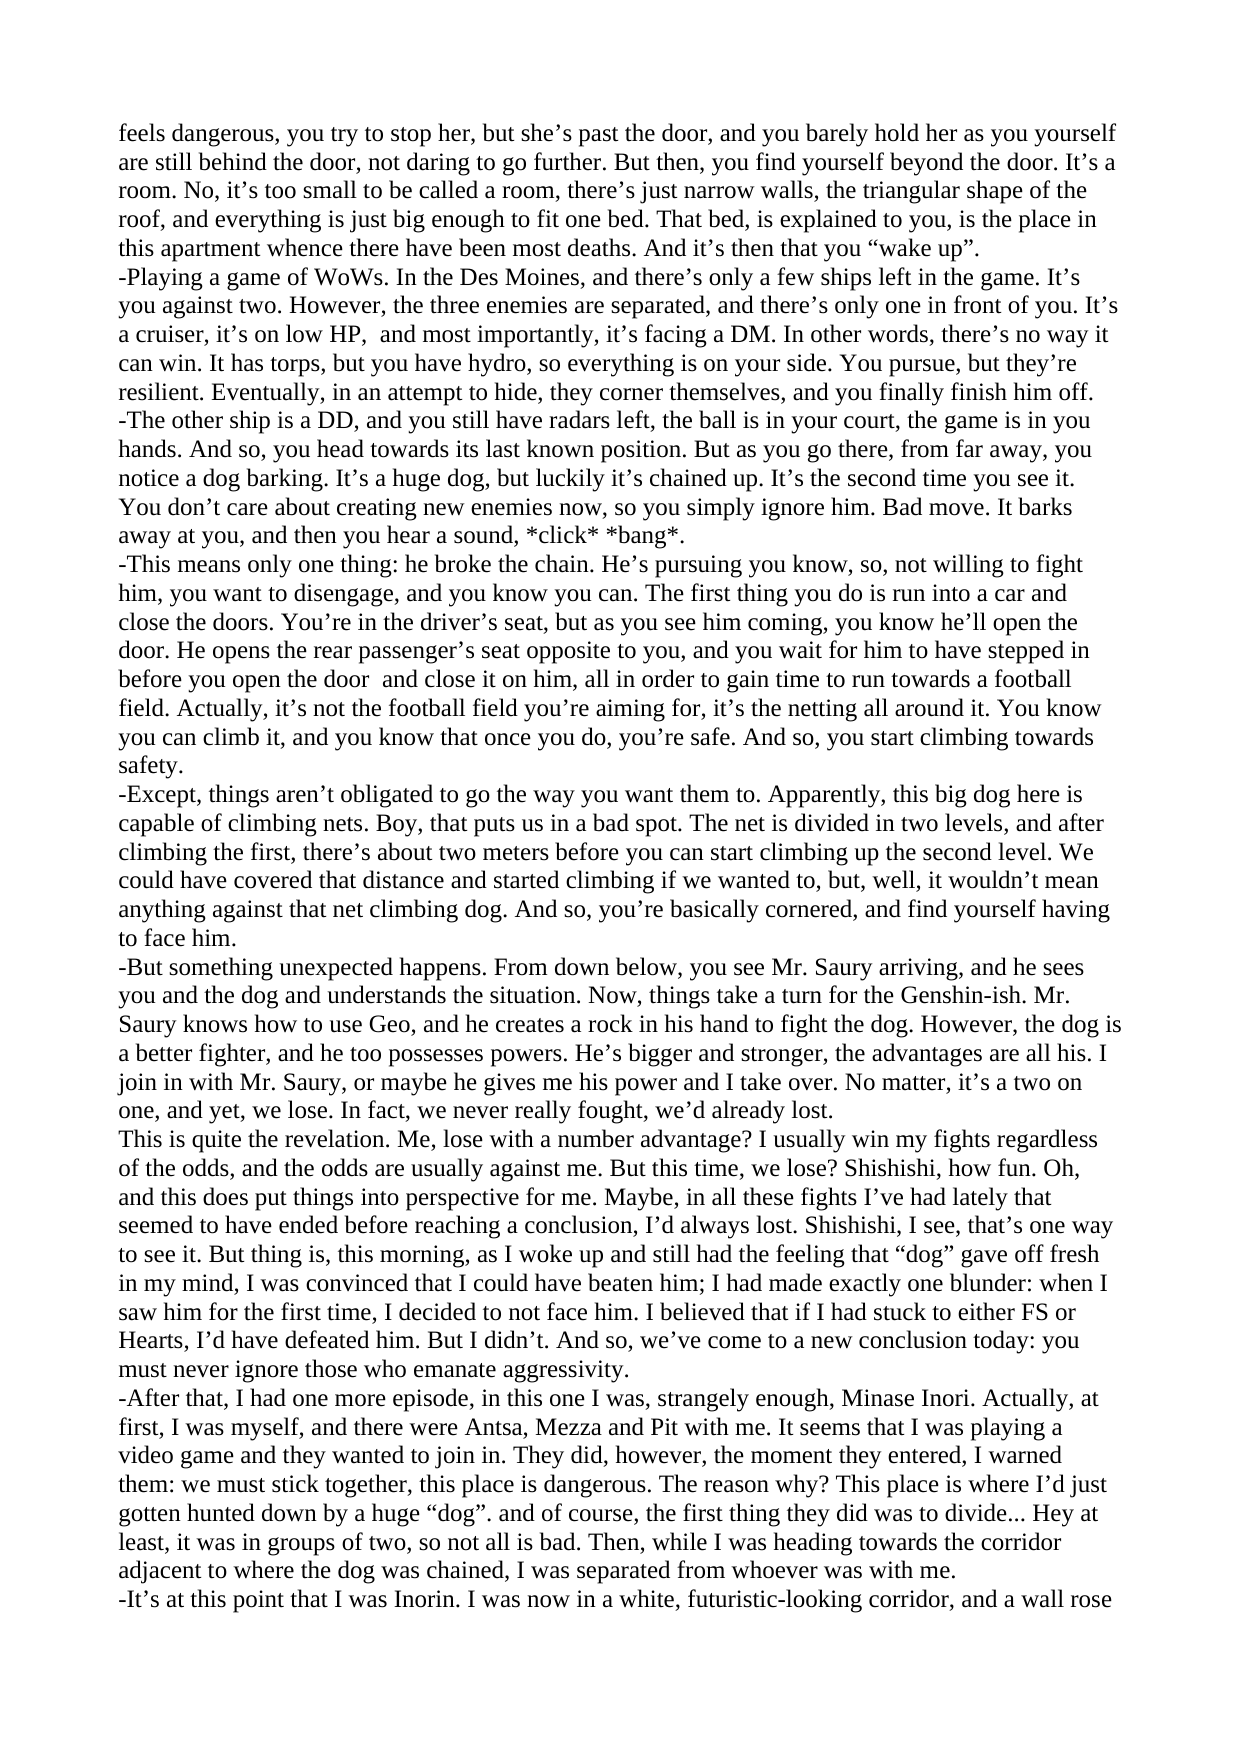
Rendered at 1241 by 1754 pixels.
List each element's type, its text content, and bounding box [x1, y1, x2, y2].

text This is quite the revelation. Me, lose with a number advantage? I usually win my fights regardless of the odds, and the odds are usually against me. But this time, we lose? Shishishi, how fun. Oh, and this does put things into perspective for me. Maybe, in all these fights I’ve had lately that seemed to have ended before reaching a conclusion, I’d always lost. Shishishi, I see, that’s one way to see it. But thing is, this morning, as I woke up and still had the feeling that “dog” gave off fresh in my mind, I was convinced that I could have beaten him; I had made exactly one blunder: when I saw him for the first time, I decided to not face him. I believed that if I had stuck to either FS or Hearts, I’d have defeated him. But I didn’t. And so, we’ve come to a new conclusion today: you must never ignore those who emanate aggressivity. [118, 1124, 1122, 1383]
text -Playing a game of WoWs. In the Des Moines, and there’s only a few ships left in the game. It’s you against two. However, the three enemies are separated, and there’s only one in front of you. It’s a cruiser, it’s on low HP, and most importantly, it’s facing a DM. In other words, there’s no way it can win. It has torps, but you have hydro, so everything is on your side. You pursue, but they’re resilient. Eventually, in an attempt to hide, they corner themselves, and you finally finish him off. [118, 262, 1122, 406]
text -After that, I had one more episode, in this one I was, strangely enough, Minase Inori. Actually, at first, I was myself, and there were Antsa, Mezza and Pit with me. It seems that I was playing a video game and they wanted to join in. They did, however, the moment they entered, I warned them: we must stick together, this place is dangerous. The reason why? This place is where I’d just gotten hunted down by a huge “dog”. and of course, the first thing they did was to divide... Hey at least, it was in groups of two, so not all is bad. Then, while I was heading towards the corridor adjacent to where the dog was chained, I was separated from whoever was with me. [118, 1383, 1122, 1584]
text -It’s at this point that I was Inorin. I was now in a white, futuristic-looking corridor, and a wall rose [118, 1584, 1122, 1613]
text -The other ship is a DD, and you still have radars left, the ball is in your court, the game is in you hands. And so, you head towards its last known position. But as you go there, from far away, you notice a dog barking. It’s a huge dog, but luckily it’s chained up. It’s the second time you see it. You don’t care about creating new enemies now, so you simply ignore him. Bad move. It barks away at you, and then you hear a sound, *click* *bang*. [118, 406, 1122, 549]
text -This means only one thing: he broke the chain. He’s pursuing you know, so, not willing to fight him, you want to disengage, and you know you can. The first thing you do is run into a car and close the doors. You’re in the driver’s seat, but as you see him coming, you know he’ll open the door. He opens the rear passenger’s seat opposite to you, and you wait for him to have stepped in before you open the door and close it on him, all in order to gain time to run towards a football field. Actually, it’s not the football field you’re aiming for, it’s the netting all around it. You know you can climb it, and you know that once you do, you’re safe. And so, you start climbing towards safety. [118, 549, 1122, 779]
text feels dangerous, you try to stop her, but she’s past the door, and you barely hold her as you yourself are still behind the door, not daring to go further. But then, you find yourself beyond the door. It’s a room. No, it’s too small to be called a room, there’s just narrow walls, the triangular shape of the roof, and everything is just big enough to fit one bed. That bed, is explained to you, is the place in this apartment whence there have been most deaths. And it’s then that you “wake up”. [118, 118, 1122, 262]
text -Except, things aren’t obligated to go the way you want them to. Apparently, this big dog here is capable of climbing nets. Boy, that puts us in a bad spot. The net is divided in two levels, and after climbing the first, there’s about two meters before you can start climbing up the second level. We could have covered that distance and started climbing if we wanted to, but, well, it wouldn’t mean anything against that net climbing dog. And so, you’re basically cornered, and find yourself having to face him. [118, 779, 1122, 952]
text -But something unexpected happens. From down below, you see Mr. Saury arriving, and he sees you and the dog and understands the situation. Now, things take a turn for the Genshin-ish. Mr. Saury knows how to use Geo, and he creates a rock in his hand to fight the dog. However, the dog is a better fighter, and he too possesses powers. He’s bigger and stronger, the advantages are all his. I join in with Mr. Saury, or maybe he gives me his power and I take over. No matter, it’s a two on one, and yet, we lose. In fact, we never really fought, we’d already lost. [118, 952, 1122, 1124]
